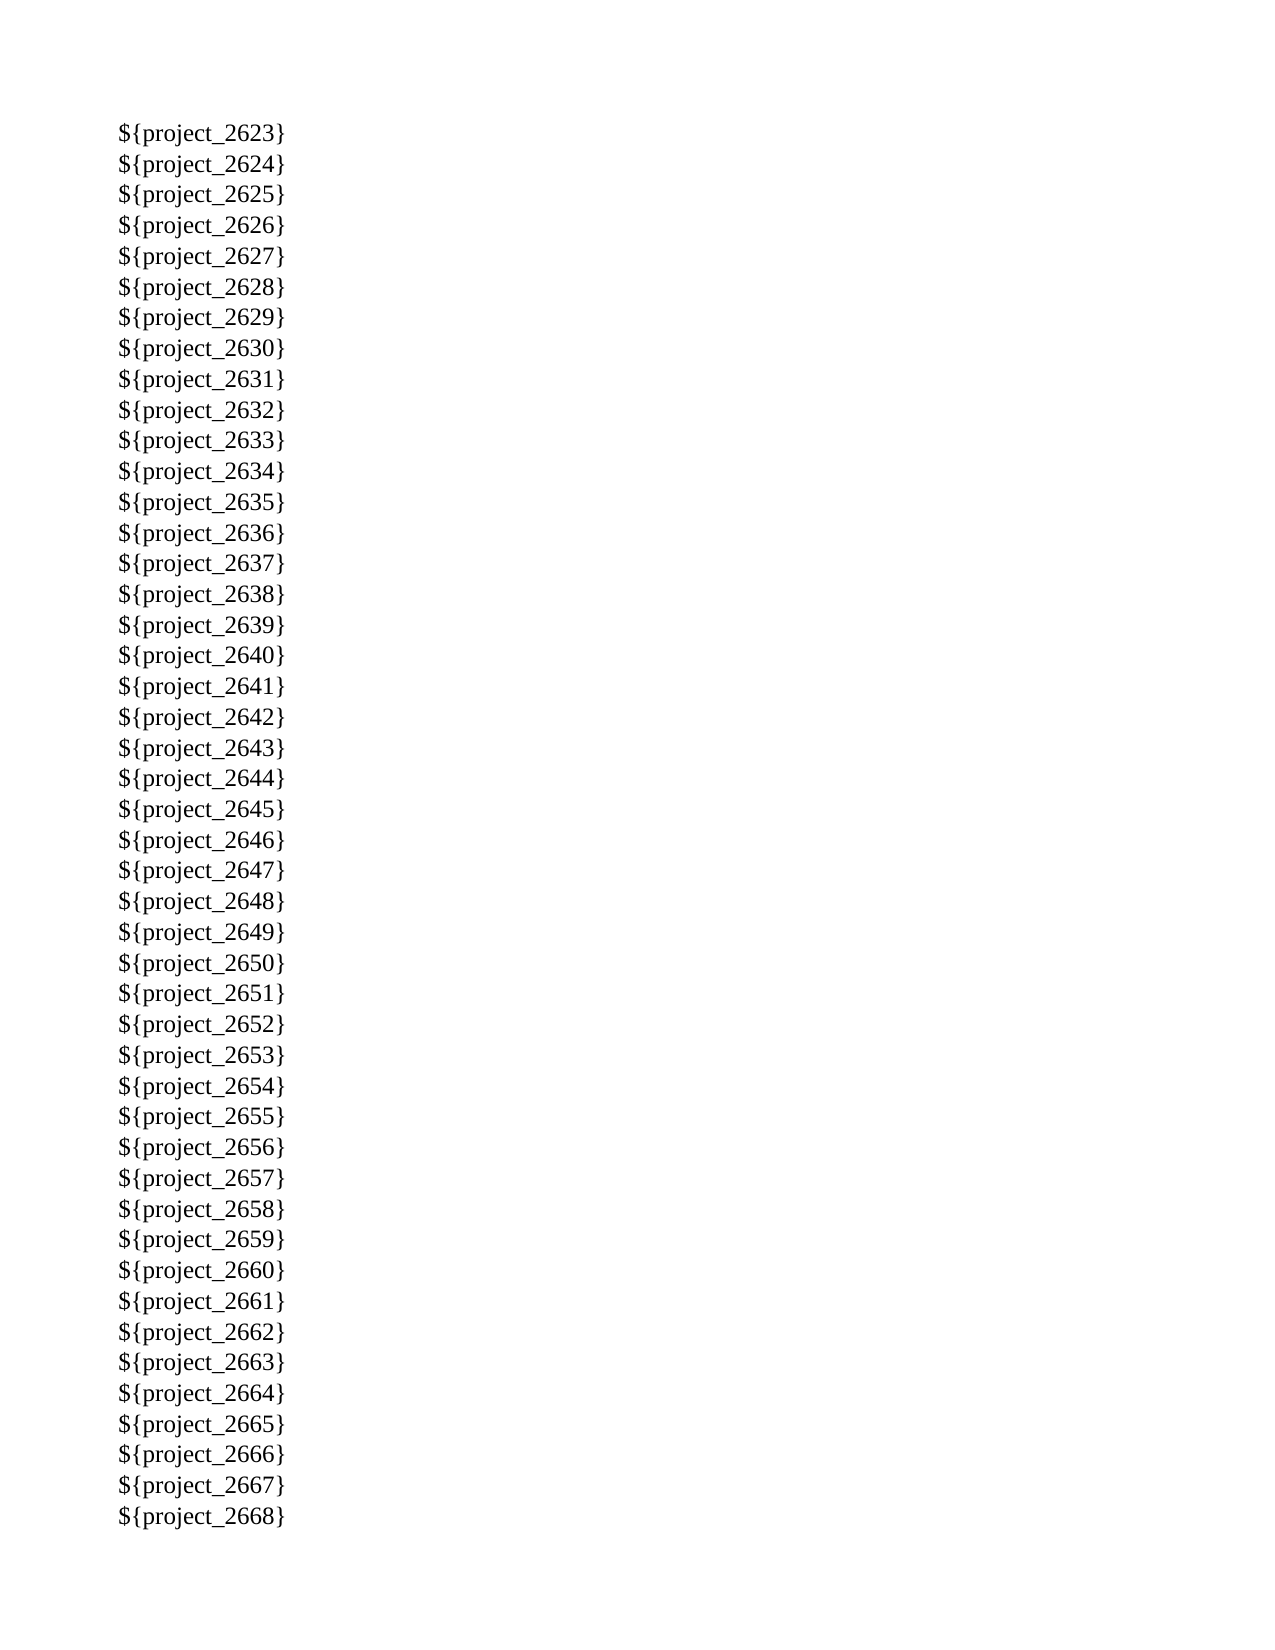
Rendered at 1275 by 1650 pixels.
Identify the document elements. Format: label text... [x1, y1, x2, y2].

text ${project_2668} [118, 1501, 1157, 1530]
text ${project_2633} [118, 425, 1157, 454]
text ${project_2631} [118, 364, 1157, 393]
text ${project_2667} [118, 1470, 1157, 1499]
text ${project_2651} [118, 978, 1157, 1007]
text ${project_2658} [118, 1194, 1157, 1222]
text ${project_2655} [118, 1101, 1157, 1130]
text ${project_2623} [118, 118, 1157, 147]
text ${project_2638} [118, 579, 1157, 608]
text ${project_2652} [118, 1009, 1157, 1038]
text ${project_2637} [118, 548, 1157, 577]
text ${project_2626} [118, 210, 1157, 239]
text ${project_2641} [118, 671, 1157, 700]
text ${project_2659} [118, 1224, 1157, 1253]
text ${project_2653} [118, 1040, 1157, 1069]
text ${project_2650} [118, 948, 1157, 977]
text ${project_2627} [118, 241, 1157, 270]
text ${project_2640} [118, 641, 1157, 669]
text ${project_2642} [118, 702, 1157, 731]
text ${project_2629} [118, 302, 1157, 331]
text ${project_2657} [118, 1163, 1157, 1192]
text ${project_2666} [118, 1439, 1157, 1468]
text ${project_2662} [118, 1317, 1157, 1345]
text ${project_2654} [118, 1071, 1157, 1099]
text ${project_2624} [118, 149, 1157, 178]
text ${project_2648} [118, 886, 1157, 915]
text ${project_2636} [118, 518, 1157, 546]
text ${project_2656} [118, 1132, 1157, 1161]
text ${project_2635} [118, 487, 1157, 516]
text ${project_2634} [118, 456, 1157, 485]
text ${project_2632} [118, 395, 1157, 423]
text ${project_2663} [118, 1347, 1157, 1376]
text ${project_2639} [118, 610, 1157, 638]
text ${project_2628} [118, 272, 1157, 301]
text ${project_2647} [118, 856, 1157, 884]
text ${project_2644} [118, 763, 1157, 792]
text ${project_2625} [118, 179, 1157, 208]
text ${project_2649} [118, 917, 1157, 946]
text ${project_2660} [118, 1255, 1157, 1284]
text ${project_2630} [118, 333, 1157, 362]
text ${project_2664} [118, 1378, 1157, 1407]
text ${project_2645} [118, 794, 1157, 823]
text ${project_2643} [118, 733, 1157, 761]
text ${project_2665} [118, 1409, 1157, 1437]
text ${project_2646} [118, 825, 1157, 854]
text ${project_2661} [118, 1286, 1157, 1314]
